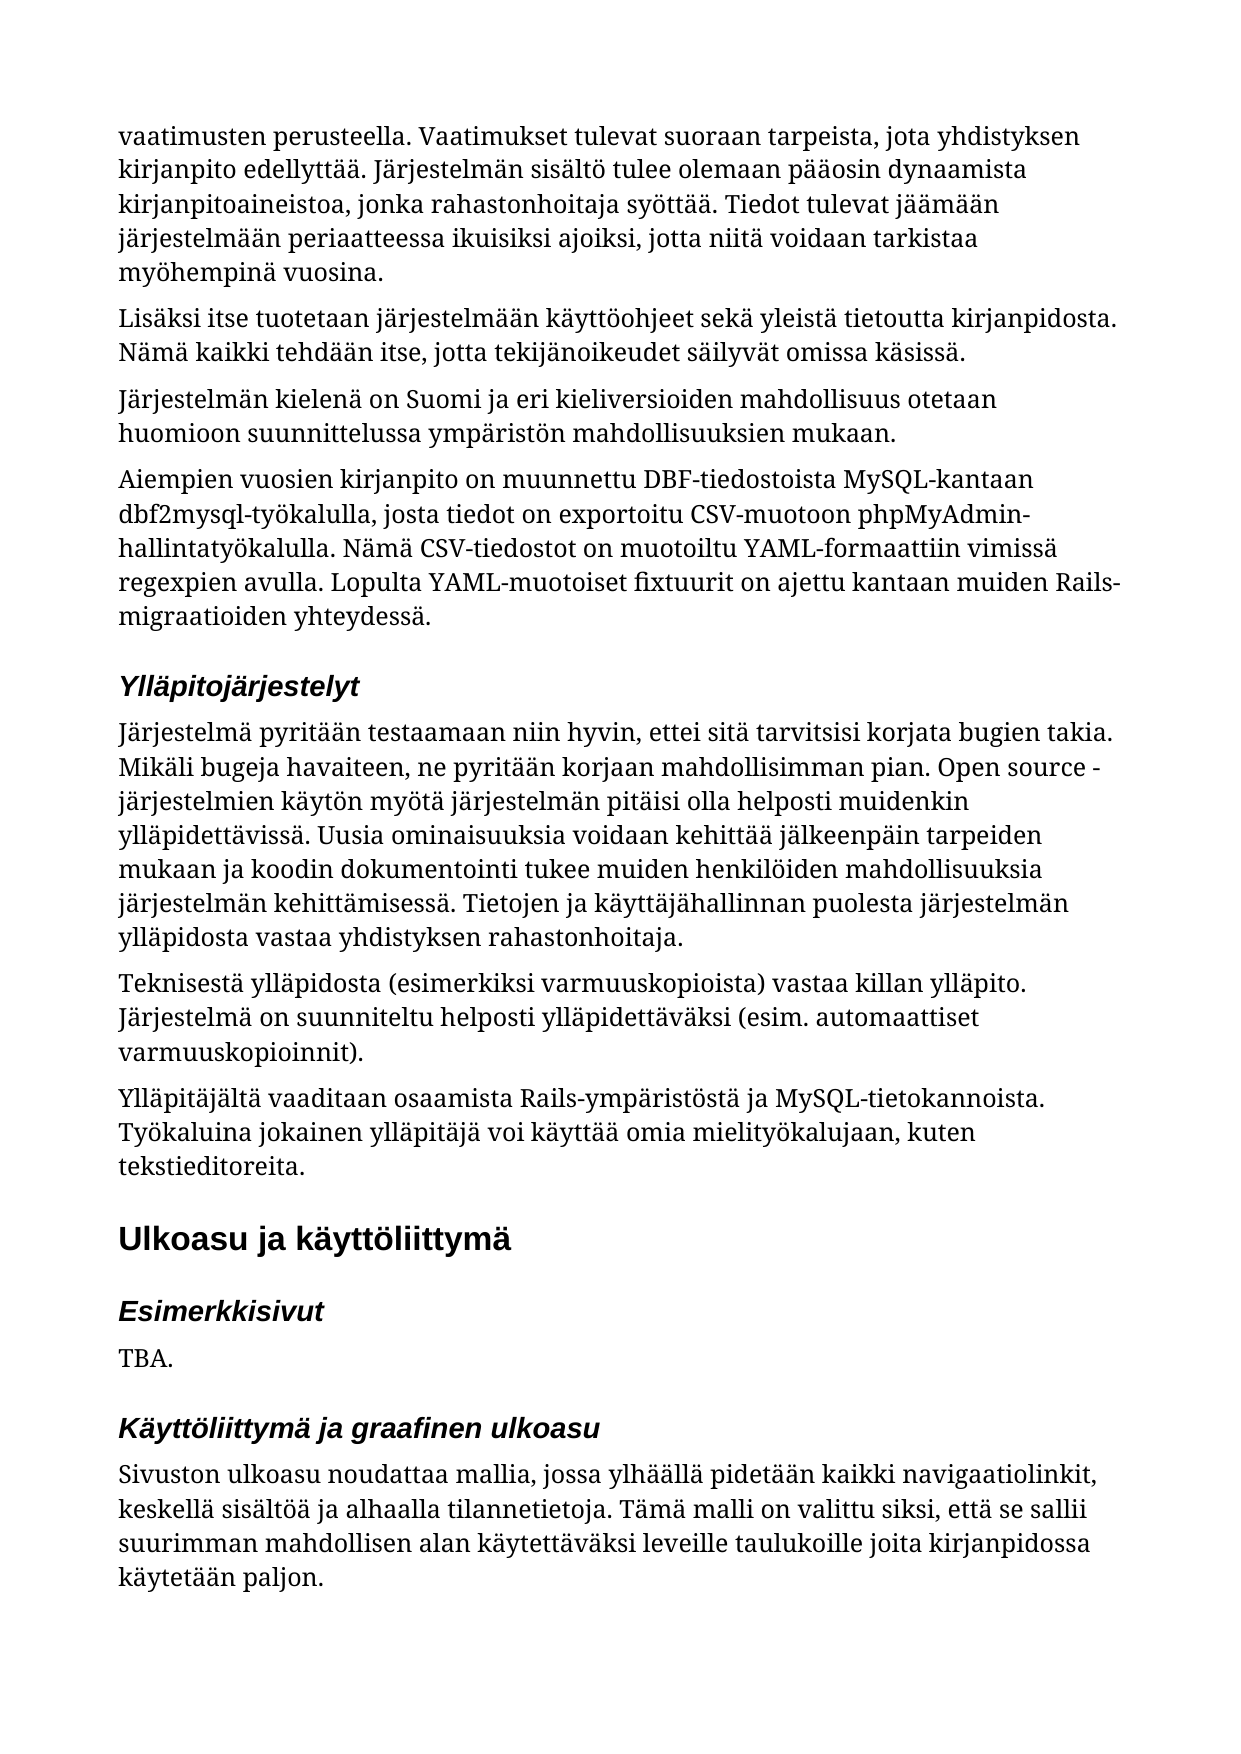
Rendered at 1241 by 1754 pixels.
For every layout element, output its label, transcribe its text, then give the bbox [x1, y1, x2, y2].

subtitle Esimerkkisivut [118, 1295, 1122, 1328]
subtitle Ulkoasu ja käyttöliittymä [118, 1220, 1122, 1258]
text Lisäksi itse tuotetaan järjestelmään käyttöohjeet sekä yleistä tietoutta kirjanpidosta. Nämä kaikki tehdään itse, jotta tekijänoikeudet säilyvät omissa käsissä. [118, 301, 1122, 369]
text Sivuston ulkoasu noudattaa mallia, jossa ylhäällä pidetään kaikki navigaatiolinkit, keskellä sisältöä ja alhaalla tilannetietoja. Tämä malli on valittu siksi, että se sallii suurimman mahdollisen alan käytettäväksi leveille taulukoille joita kirjanpidossa käytetään paljon. [118, 1457, 1122, 1593]
text Aiempien vuosien kirjanpito on muunnettu DBF-tiedostoista MySQL-kantaan dbf2mysql-työkalulla, josta tiedot on exportoitu CSV-muotoon phpMyAdmin-hallintatyökalulla. Nämä CSV-tiedostot on muotoiltu YAML-formaattiin vimissä regexpien avulla. Lopulta YAML-muotoiset fixtuurit on ajettu kantaan muiden Rails-migraatioiden yhteydessä. [118, 462, 1122, 632]
text Teknisestä ylläpidosta (esimerkiksi varmuuskopioista) vastaa killan ylläpito. Järjestelmä on suunniteltu helposti ylläpidettäväksi (esim. automaattiset varmuuskopioinnit). [118, 966, 1122, 1068]
text Ylläpitäjältä vaaditaan osaamista Rails-ympäristöstä ja MySQL-tietokannoista. Työkaluina jokainen ylläpitäjä voi käyttää omia mielityökalujaan, kuten tekstieditoreita. [118, 1081, 1122, 1183]
text TBA. [118, 1341, 1122, 1374]
text Järjestelmä pyritään testaamaan niin hyvin, ettei sitä tarvitsisi korjata bugien takia. Mikäli bugeja havaiteen, ne pyritään korjaan mahdollisimman pian. Open source -järjestelmien käytön myötä järjestelmän pitäisi olla helposti muidenkin ylläpidettävissä. Uusia ominaisuuksia voidaan kehittää jälkeenpäin tarpeiden mukaan ja koodin dokumentointi tukee muiden henkilöiden mahdollisuuksia järjestelmän kehittämisessä. Tietojen ja käyttäjähallinnan puolesta järjestelmän ylläpidosta vastaa yhdistyksen rahastonhoitaja. [118, 715, 1122, 953]
subtitle Käyttöliittymä ja graafinen ulkoasu [118, 1412, 1122, 1445]
text vaatimusten perusteella. Vaatimukset tulevat suoraan tarpeista, jota yhdistyksen kirjanpito edellyttää. Järjestelmän sisältö tulee olemaan pääosin dynaamista kirjanpitoaineistoa, jonka rahastonhoitaja syöttää. Tiedot tulevat jäämään järjestelmään periaatteessa ikuisiksi ajoiksi, jotta niitä voidaan tarkistaa myöhempinä vuosina. [118, 118, 1122, 288]
text Järjestelmän kielenä on Suomi ja eri kieliversioiden mahdollisuus otetaan huomioon suunnittelussa ympäristön mahdollisuuksien mukaan. [118, 382, 1122, 450]
subtitle Ylläpitojärjestelyt [118, 670, 1122, 703]
